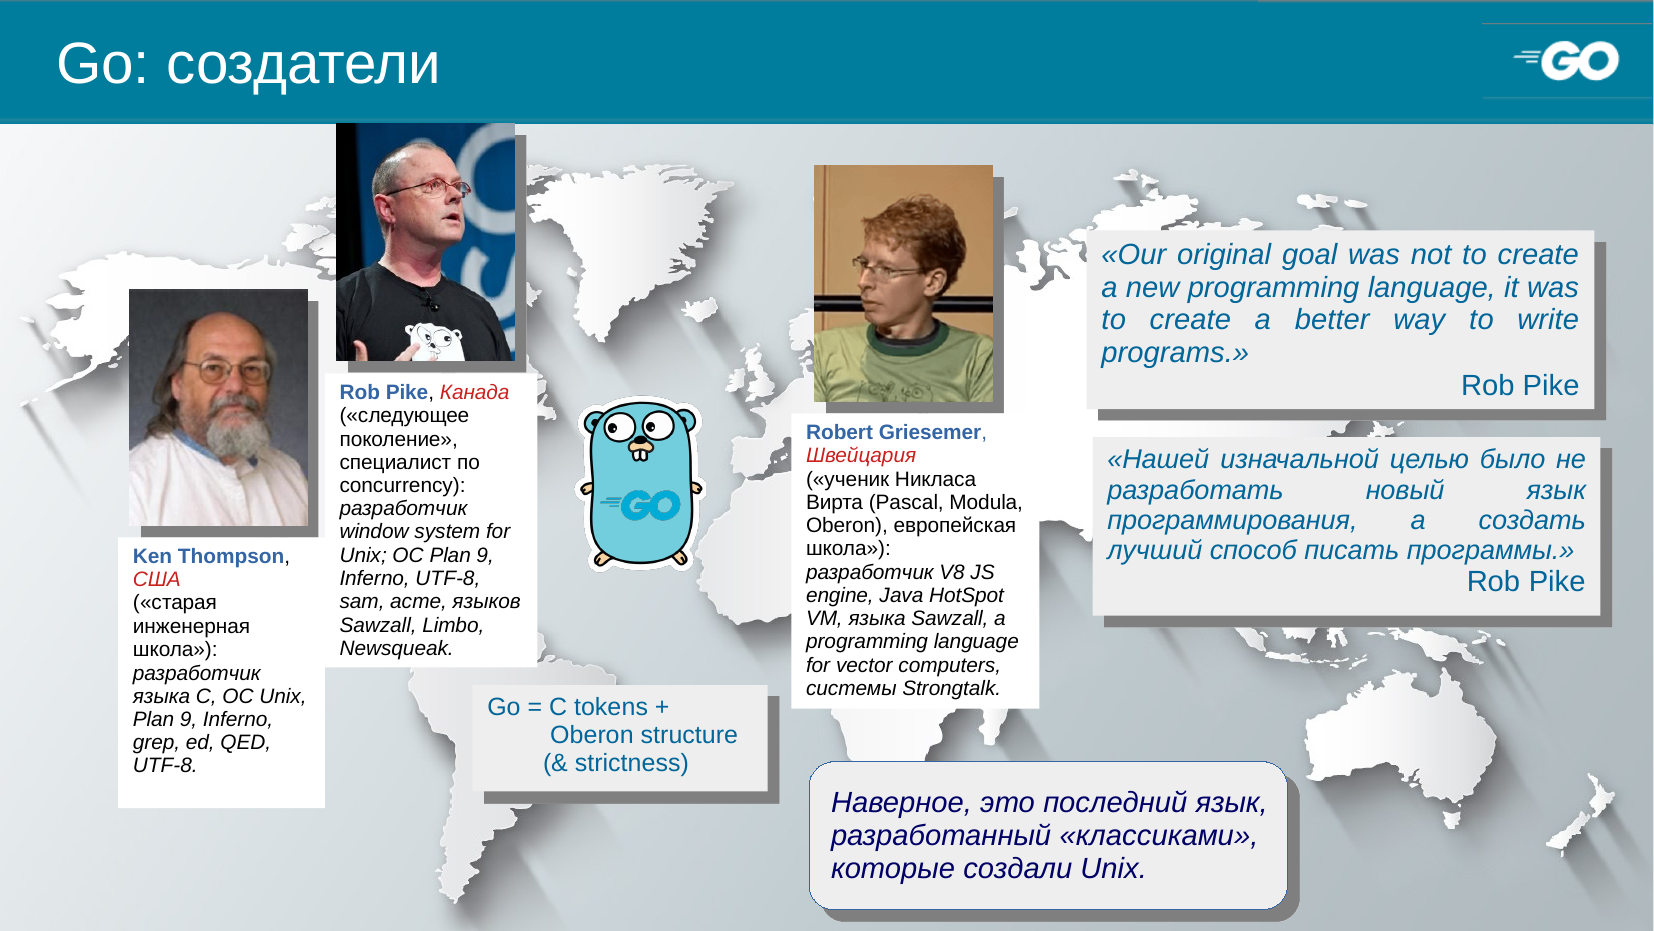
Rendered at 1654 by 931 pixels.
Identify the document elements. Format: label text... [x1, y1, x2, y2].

text_box Наверное, это последний язык, разработанный «классиками», которые создали Unix. [809, 761, 1288, 910]
picture [1542, 41, 1619, 81]
picture [0, 124, 1654, 931]
text_box Ken Thompson, США («старая инженерная школа»): разработчик языка C, ОС Unix, Plan 9, Inferno, grep, ed, QED, UTF-8. [118, 537, 325, 809]
text_box Rob Pike, Канада («следующее поколение», специалист по concurrency): разработчик window system for Unix; ОС Plan 9, Inferno, UTF-8, sam, acme, языков Sawzall, Limbo, Newsqueak. [324, 373, 538, 668]
text_box «Our original goal was not to create a new programming language, it was to create a better way to write programs.» Rob Pike [1086, 230, 1595, 410]
text_box «Нашей изначальной целью было не разработать новый язык программирования, а создать лучший способ писать программы.» Rob Pike [1092, 437, 1601, 616]
text_box Go = C tokens + Oberon structure (& strictness) [472, 685, 768, 792]
text_box Robert Griesemer, Швейцария («ученик Никласа Вирта (Pascal, Modula, Oberon), европейская школа»): разработчик V8 JS engine, Java HotSpot VM, языка Sawzall, a programming language for vector computers, системы Strongtalk. [791, 413, 1040, 709]
text_box Go: создатели [41, 23, 1495, 104]
